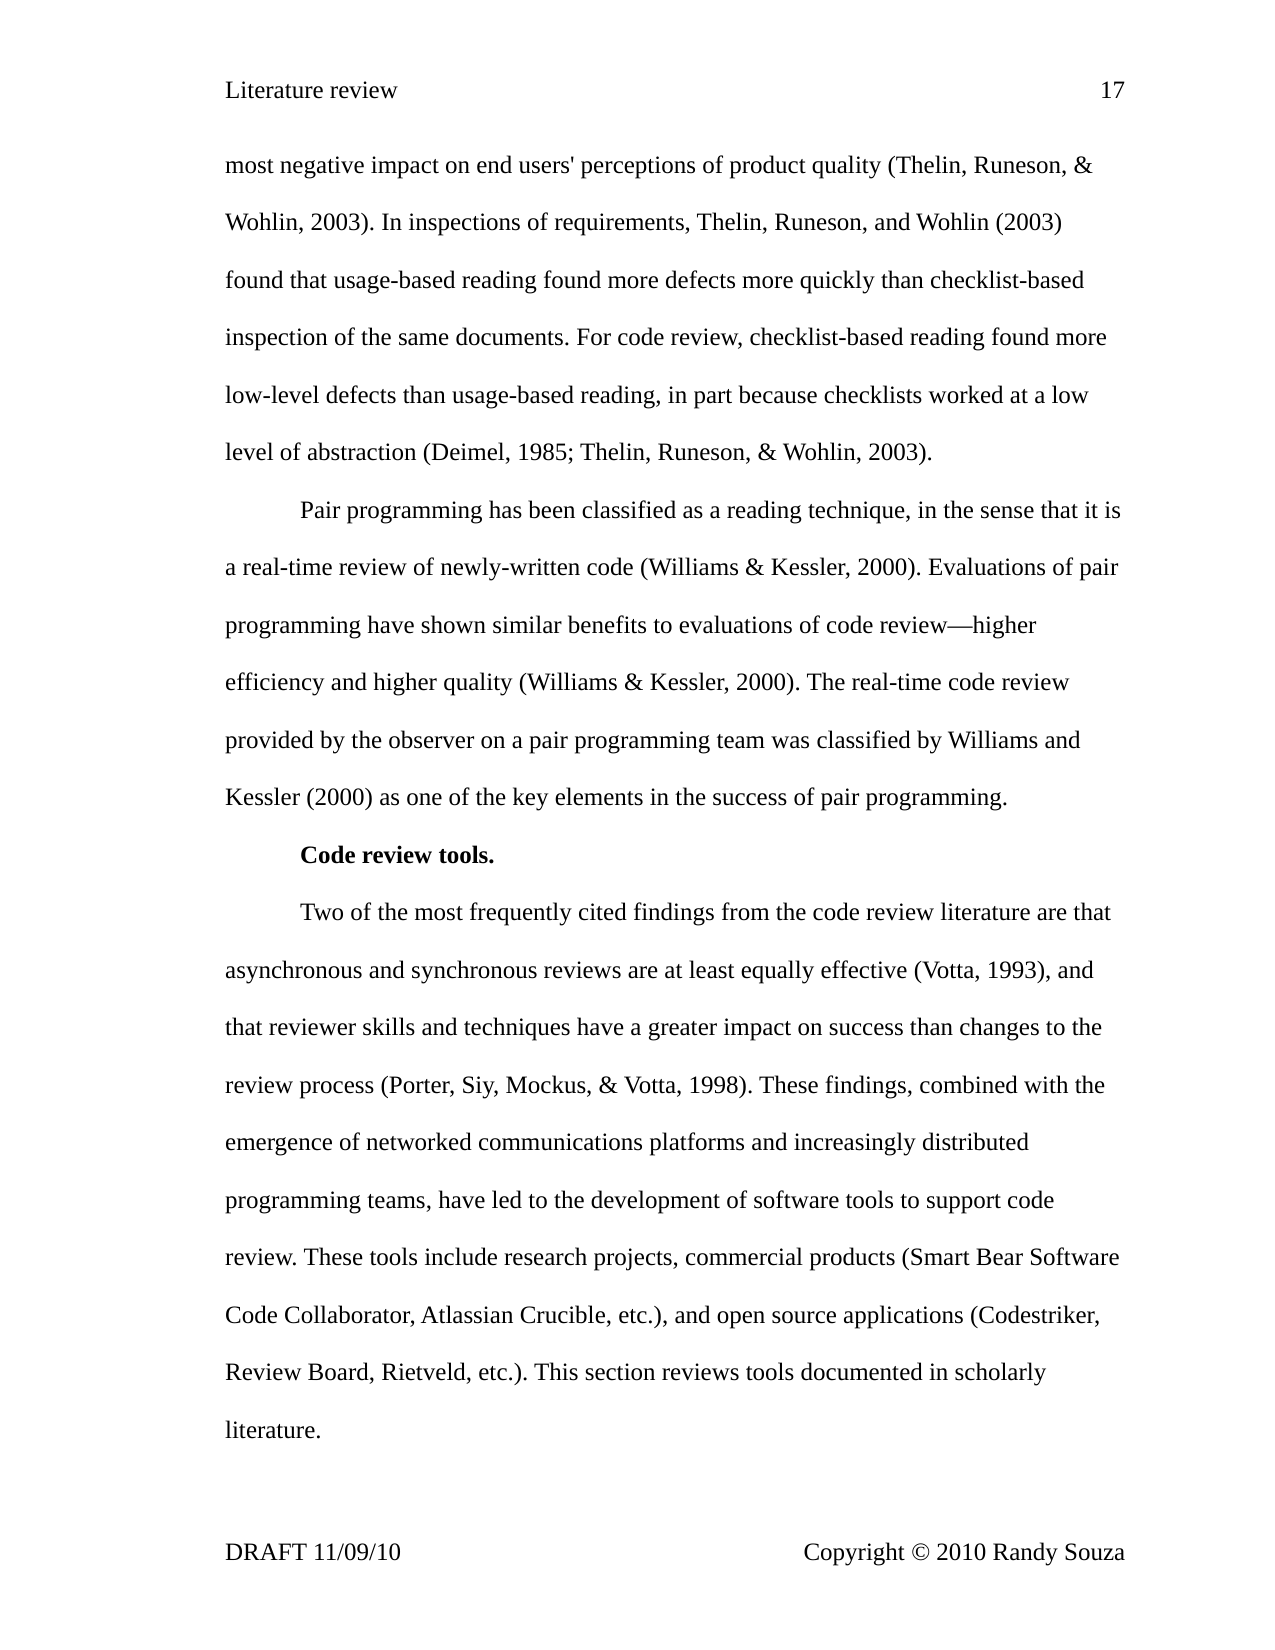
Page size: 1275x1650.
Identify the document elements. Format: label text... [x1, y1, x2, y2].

text Two of the most frequently cited findings from the code review literature are that asynchronous and synchronous reviews are at least equally effective (Votta, 1993), and that reviewer skills and techniques have a greater impact on success than changes to the review process (Porter, Siy, Mockus, & Votta, 1998). These findings, combined with the emergence of networked communications platforms and increasingly distributed programming teams, have led to the development of software tools to support code review. These tools include research projects, commercial products (Smart Bear Software Code Collaborator, Atlassian Crucible, etc.), and open source applications (Codestriker, Review Board, Rietveld, etc.). This section reviews tools documented in scholarly literature. [225, 897, 1125, 1444]
subtitle Code review tools. [300, 840, 1125, 869]
text Pair programming has been classified as a reading technique, in the sense that it is a real-time review of newly-written code (Williams & Kessler, 2000). Evaluations of pair programming have shown similar benefits to evaluations of code review—higher efficiency and higher quality (Williams & Kessler, 2000). The real-time code review provided by the observer on a pair programming team was classified by Williams and Kessler (2000) as one of the key elements in the success of pair programming. [225, 495, 1125, 811]
text most negative impact on end users' perceptions of product quality (Thelin, Runeson, & Wohlin, 2003). In inspections of requirements, Thelin, Runeson, and Wohlin (2003) found that usage-based reading found more defects more quickly than checklist-based inspection of the same documents. For code review, checklist-based reading found more low-level defects than usage-based reading, in part because checklists worked at a low level of abstraction (Deimel, 1985; Thelin, Runeson, & Wohlin, 2003). [225, 150, 1125, 466]
